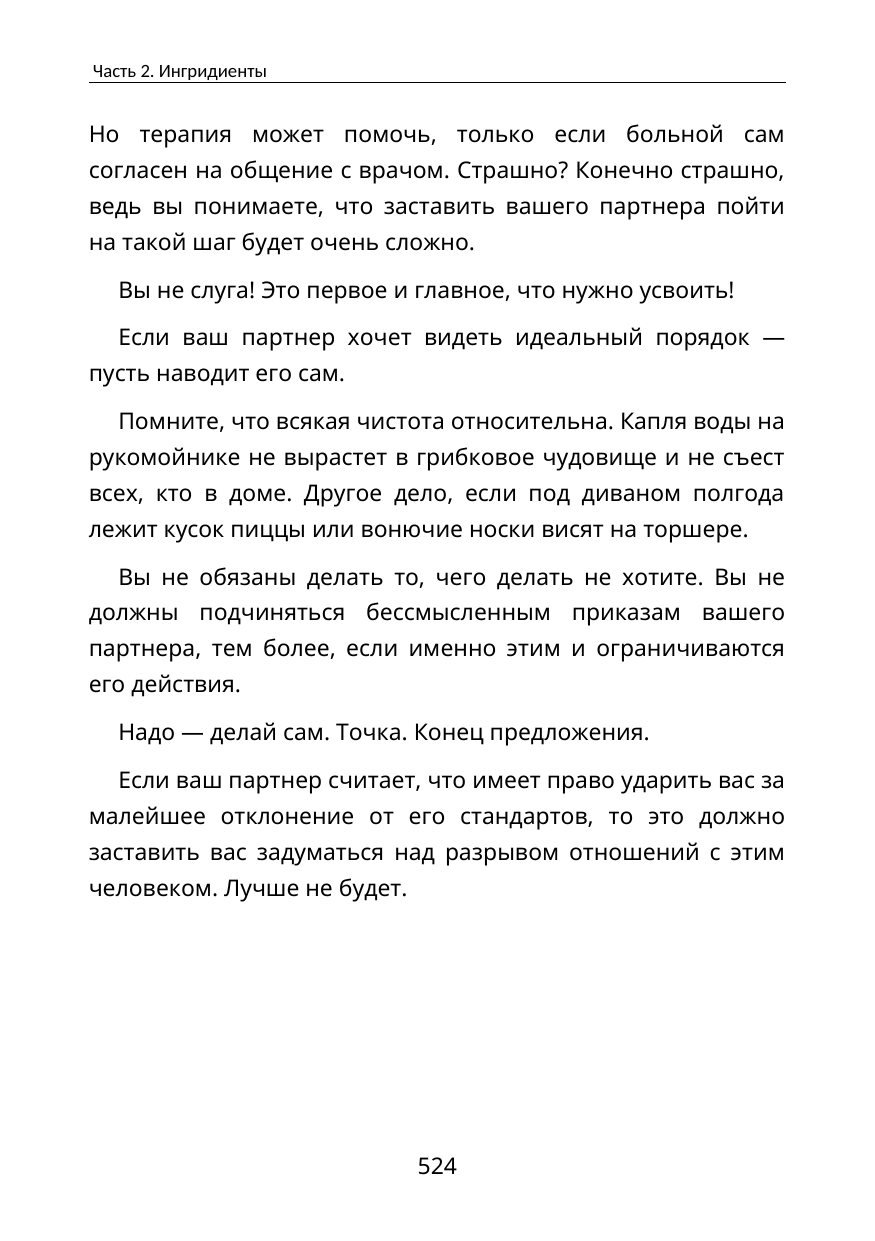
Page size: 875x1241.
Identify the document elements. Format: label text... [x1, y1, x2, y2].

text Но терапия может помочь, только если больной сам согласен на общение с врачом. Страшно? Конечно страшно, ведь вы понимаете, что заставить вашего партнера пойти на такой шаг будет очень сложно. [88, 118, 786, 257]
text Если ваш партнер считает, что имеет право ударить вас за малейшее отклонение от его стандартов, то это должно заставить вас задуматься над разрывом отношений с этим человеком. Лучше не будет. [88, 764, 786, 903]
text Надо — делай сам. Точка. Конец предложения. [88, 716, 786, 747]
text Вы не обязаны делать то, чего делать не хотите. Вы не должны подчиняться бессмысленным приказам вашего партнера, тем более, если именно этим и ограничиваются его действия. [88, 560, 786, 699]
text Помните, что всякая чистота относительна. Капля воды на рукомойнике не вырастет в грибковое чудовище и не съест всех, кто в доме. Другое дело, если под диваном полгода лежит кусок пиццы или вонючие носки висят на торшере. [88, 405, 786, 544]
text Если ваш партнер хочет видеть идеальный порядок — пусть наводит его сам. [88, 321, 786, 388]
text Вы не слуга! Это первое и главное, что нужно усвоить! [88, 273, 786, 305]
